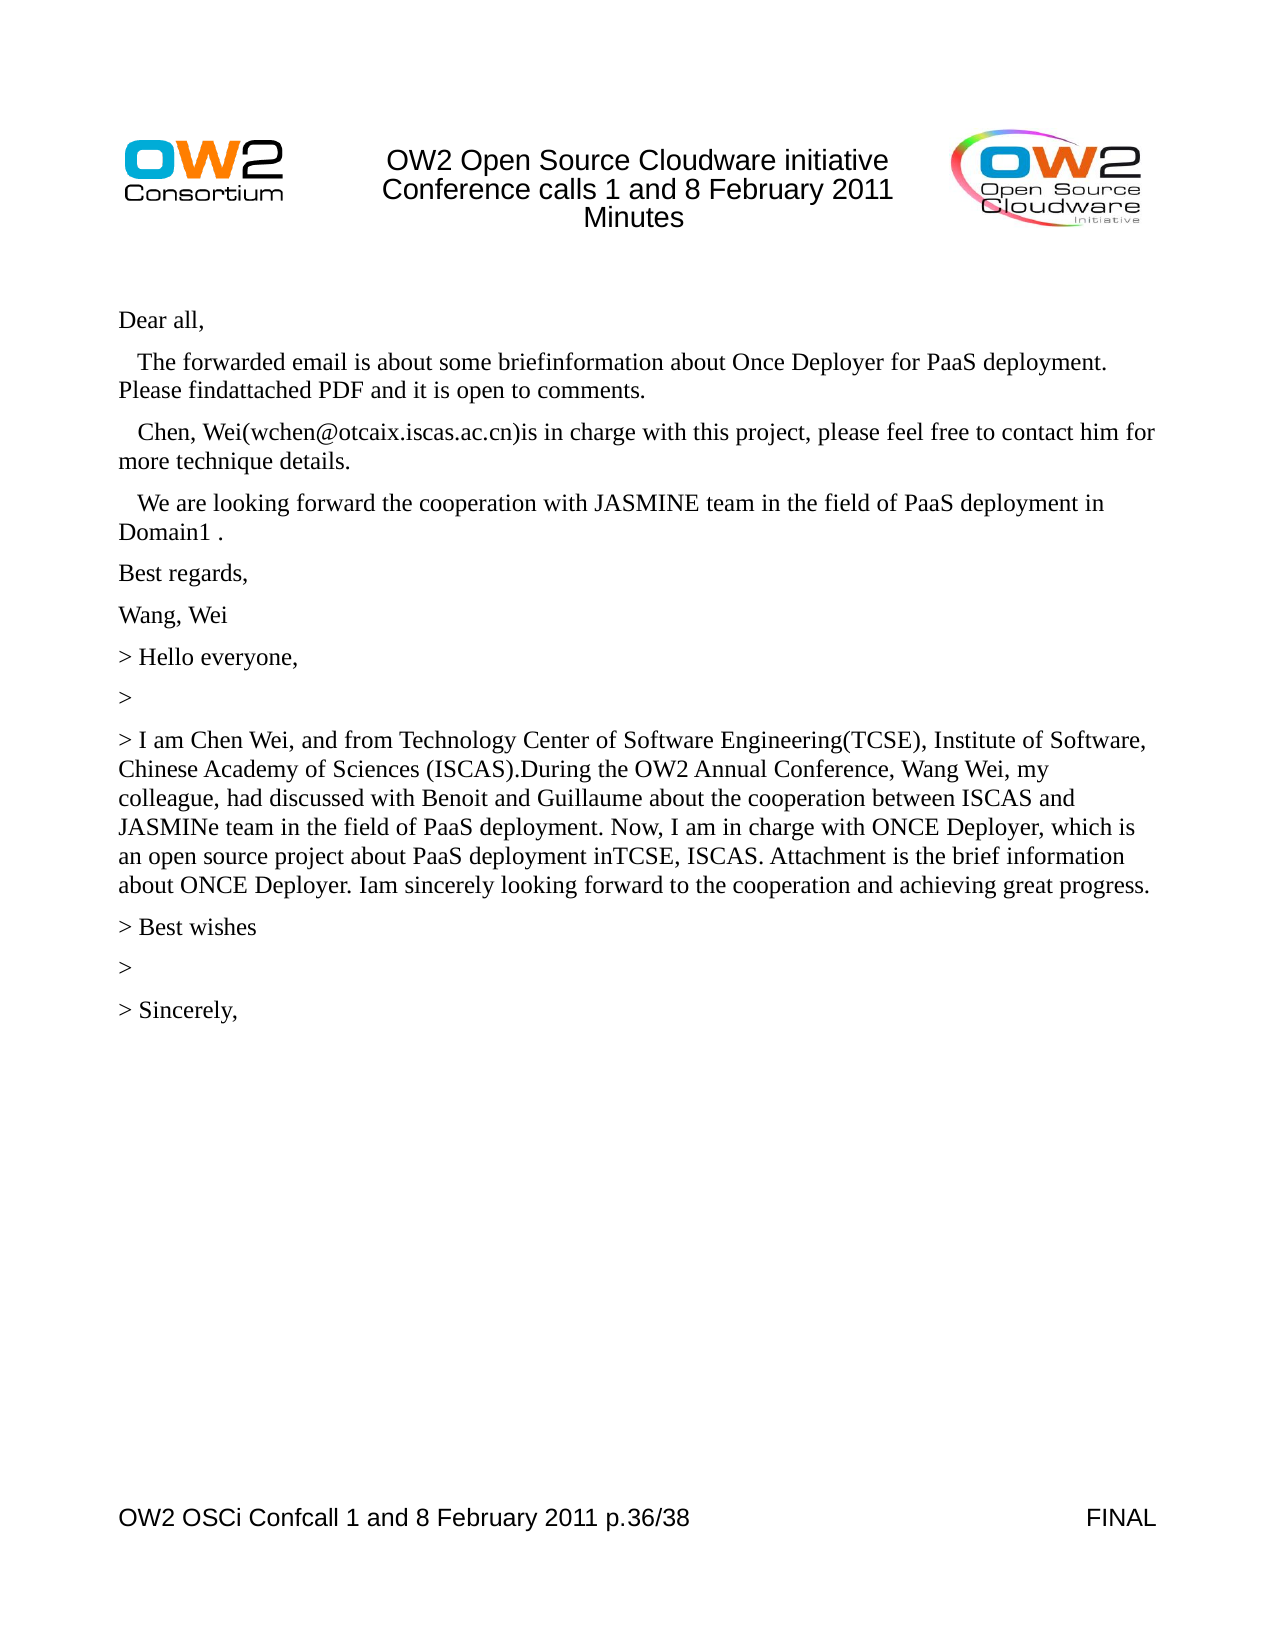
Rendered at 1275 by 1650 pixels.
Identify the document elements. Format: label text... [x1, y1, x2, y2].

text > [118, 953, 1157, 982]
text Wang, Wei [118, 600, 1157, 629]
text Dear all, [118, 305, 1157, 334]
text We are looking forward the cooperation with JASMINE team in the field of PaaS deployment in Domain1 . [118, 488, 1157, 546]
text > Sincerely, [118, 994, 1157, 1023]
text > Hello everyone, [118, 641, 1157, 670]
picture [125, 140, 133, 147]
text > Best wishes [118, 911, 1157, 940]
picture [125, 140, 283, 201]
text Chen, Wei(wchen@otcaix.iscas.ac.cn)is in charge with this project, please feel free to contact him for more technique details. [118, 417, 1157, 475]
picture [949, 128, 1142, 228]
text Best regards, [118, 558, 1157, 587]
picture [138, 150, 162, 169]
text The forwarded email is about some briefinformation about Once Deployer for PaaS deployment. Please findattached PDF and it is open to comments. [118, 346, 1157, 404]
text > [118, 683, 1157, 712]
text > I am Chen Wei, and from Technology Center of Software Engineering(TCSE), Institute of Software, Chinese Academy of Sciences (ISCAS).During the OW2 Annual Conference, Wang Wei, my colleague, had discussed with Benoit and Guillaume about the cooperation between ISCAS and JASMINe team in the field of PaaS deployment. Now, I am in charge with ONCE Deployer, which is an open source project about PaaS deployment inTCSE, ISCAS. Attachment is the brief information about ONCE Deployer. Iam sincerely looking forward to the cooperation and achieving great progress. [118, 724, 1157, 899]
